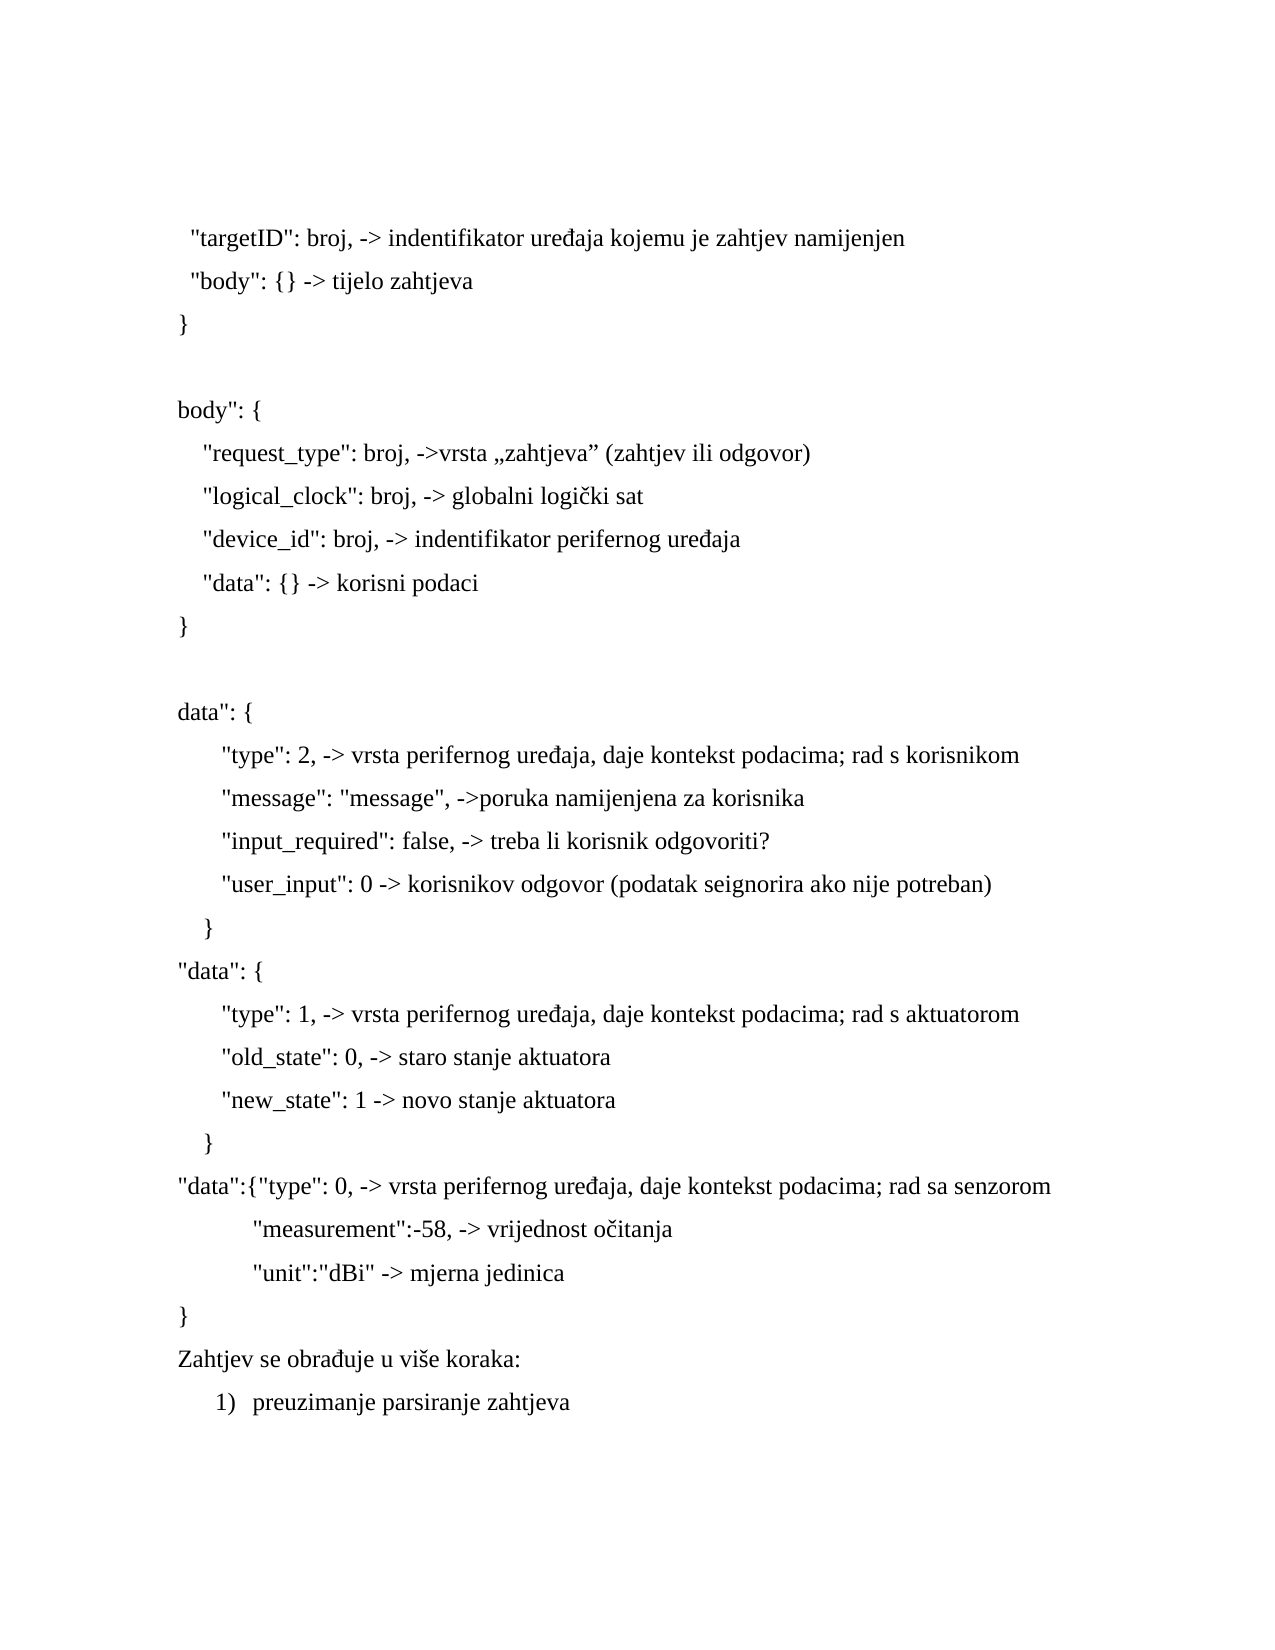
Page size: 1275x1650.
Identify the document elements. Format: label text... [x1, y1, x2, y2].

text "input_required": false, -> treba li korisnik odgovoriti? [177, 826, 1127, 855]
text "type": 2, -> vrsta perifernog uređaja, daje kontekst podacima; rad s korisnikom [177, 740, 1127, 769]
text "targetID": broj, -> indentifikator uređaja kojemu je zahtjev namijenjen [177, 223, 1127, 251]
text } [177, 1301, 1127, 1329]
text } [177, 611, 1127, 639]
text "unit":"dBi" -> mjerna jedinica [177, 1258, 1127, 1286]
text "user_input": 0 -> korisnikov odgovor (podatak seignorira ako nije potreban) [177, 869, 1127, 898]
text } [177, 1128, 1127, 1157]
text "data": { [177, 956, 1127, 984]
text "data":{"type": 0, -> vrsta perifernog uređaja, daje kontekst podacima; rad sa senzorom [177, 1171, 1127, 1200]
text "measurement":-58, -> vrijednost očitanja [177, 1214, 1127, 1243]
text "body": {} -> tijelo zahtjeva [177, 266, 1127, 294]
text "new_state": 1 -> novo stanje aktuatora [177, 1085, 1127, 1114]
text } [177, 309, 1127, 338]
text "data": {} -> korisni podaci [177, 568, 1127, 596]
text "type": 1, -> vrsta perifernog uređaja, daje kontekst podacima; rad s aktuatorom [177, 999, 1127, 1028]
text data": { [177, 697, 1127, 726]
text body": { [177, 395, 1127, 424]
text Zahtjev se obrađuje u više koraka: [177, 1344, 1127, 1373]
text } [177, 913, 1127, 941]
list preuzimanje parsiranje zahtjeva [215, 1387, 1127, 1416]
text "logical_clock": broj, -> globalni logički sat [177, 481, 1127, 510]
text "message": "message", ->poruka namijenjena za korisnika [177, 783, 1127, 812]
text "device_id": broj, -> indentifikator perifernog uređaja [177, 524, 1127, 553]
text "request_type": broj, ->vrsta „zahtjeva” (zahtjev ili odgovor) [177, 438, 1127, 467]
text "old_state": 0, -> staro stanje aktuatora [177, 1042, 1127, 1071]
